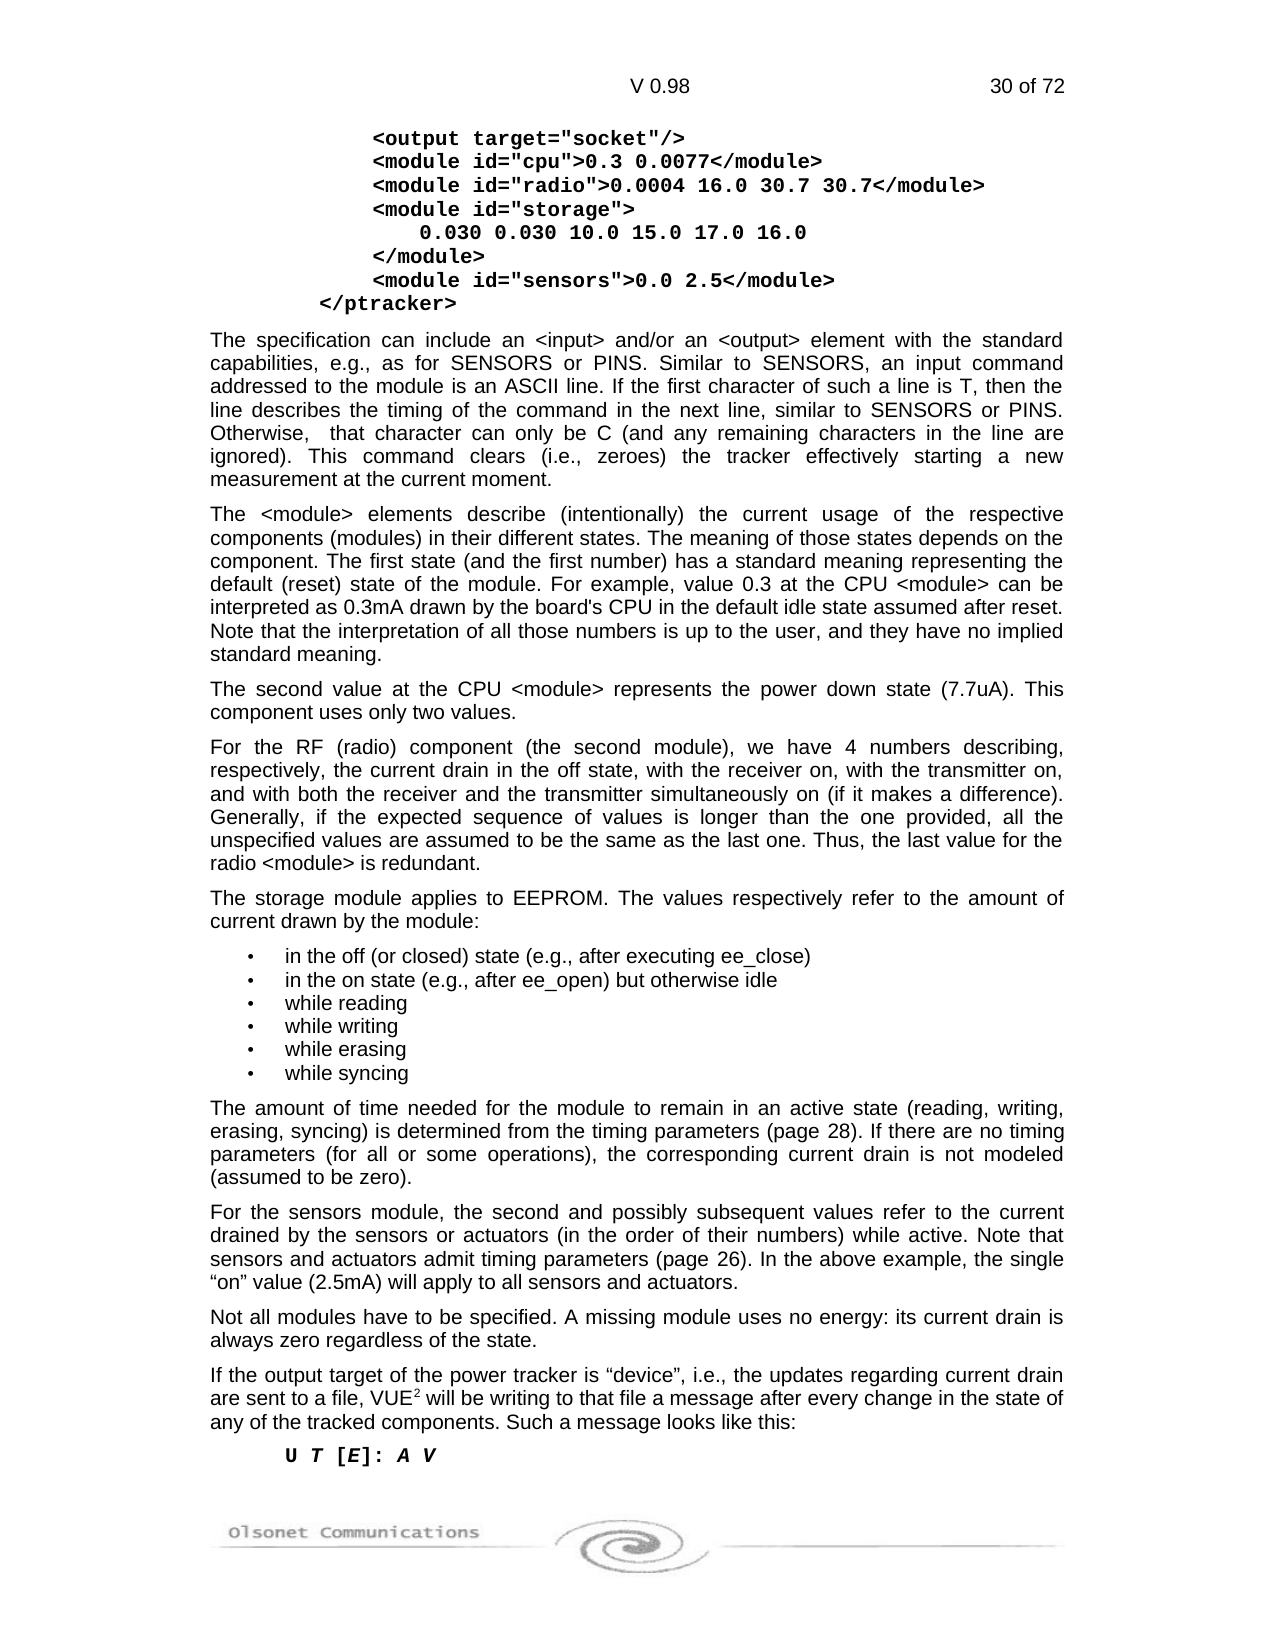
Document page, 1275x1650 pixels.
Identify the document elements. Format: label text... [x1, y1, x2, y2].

text The amount of time needed for the module to remain in an active state (reading, writing, erasing, syncing) is determined from the timing parameters (page 28). If there are no timing parameters (for all or some operations), the corresponding current drain is not modeled (assumed to be zero). [210, 1096, 1065, 1189]
text <module id="storage"> [210, 199, 1065, 222]
text The storage module applies to EEPROM. The values respectively refer to the amount of current drawn by the module: [210, 887, 1065, 933]
text The second value at the CPU <module> represents the power down state (7.7uA). This component uses only two values. [210, 677, 1065, 724]
list in the on state (e.g., after ee_open) but otherwise idle [247, 968, 1065, 991]
text <output target="socket"/> [210, 128, 1065, 151]
text If the output target of the power tracker is “device”, i.e., the updates regarding current drain are sent to a file, VUE2 will be writing to that file a message after every change in the state of any of the tracked components. Such a message looks like this: [210, 1364, 1065, 1433]
text For the RF (radio) component (the second module), we have 4 numbers describing, respectively, the current drain in the off state, with the receiver on, with the transmitter on, and with both the receiver and the transmitter simultaneously on (if it makes a difference). Generally, if the expected sequence of values is longer than the one provided, all the unspecified values are assumed to be the same as the last one. Thus, the last value for the radio <module> is redundant. [210, 736, 1065, 875]
list in the off (or closed) state (e.g., after executing ee_close) [247, 945, 1065, 968]
list while writing [247, 1015, 1065, 1038]
text <module id="sensors">0.0 2.5</module> [210, 269, 1065, 293]
text <module id="radio">0.0004 16.0 30.7 30.7</module> [210, 175, 1065, 199]
list while erasing [247, 1038, 1065, 1061]
text The specification can include an <input> and/or an <output> element with the standard capabilities, e.g., as for SENSORS or PINS. Similar to SENSORS, an input command addressed to the module is an ASCII line. If the first character of such a line is T, then the line describes the timing of the command in the next line, similar to SENSORS or PINS. Otherwise, that character can only be C (and any remaining characters in the line are ignored). This command clears (i.e., zeroes) the tracker effectively starting a new measurement at the current moment. [210, 329, 1065, 491]
text </ptracker> [269, 293, 1065, 317]
picture [210, 1504, 1065, 1596]
text U T [E]: A V [210, 1445, 1065, 1469]
text <module id="cpu">0.3 0.0077</module> [210, 151, 1065, 175]
text The <module> elements describe (intentionally) the current usage of the respective components (modules) in their different states. The meaning of those states depends on the component. The first state (and the first number) has a standard meaning representing the default (reset) state of the module. For example, value 0.3 at the CPU <module> can be interpreted as 0.3mA drawn by the board's CPU in the default idle state assumed after reset. Note that the interpretation of all those numbers is up to the user, and they have no implied standard meaning. [210, 503, 1065, 666]
text </module> [210, 246, 1065, 269]
text 0.030 0.030 10.0 15.0 17.0 16.0 [269, 222, 1065, 246]
text For the sensors module, the second and possibly subsequent values refer to the current drained by the sensors or actuators (in the order of their numbers) while active. Note that sensors and actuators admit timing parameters (page 26). In the above example, the single “on” value (2.5mA) will apply to all sensors and actuators. [210, 1201, 1065, 1294]
list while syncing [247, 1061, 1065, 1084]
list while reading [247, 991, 1065, 1015]
text Not all modules have to be specified. A missing module uses no energy: its current drain is always zero regardless of the state. [210, 1306, 1065, 1352]
